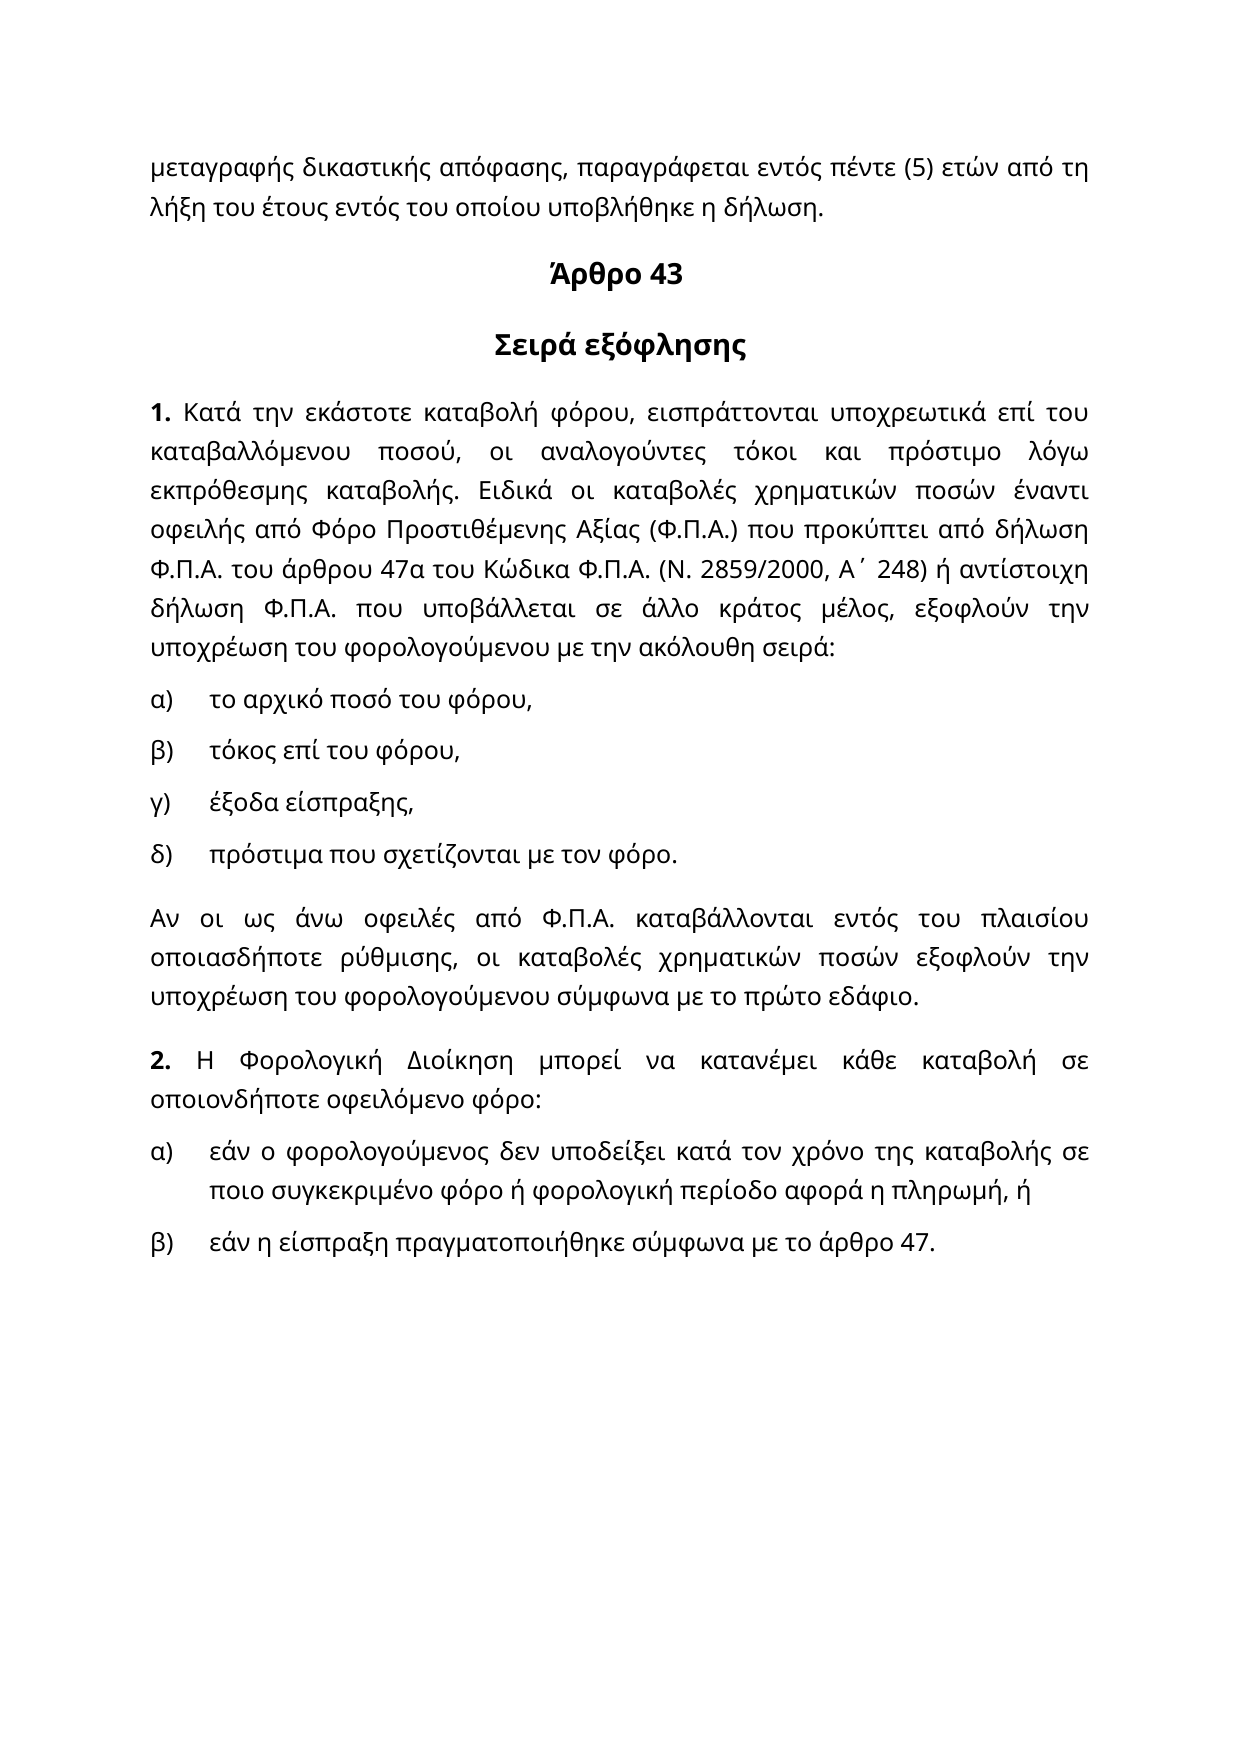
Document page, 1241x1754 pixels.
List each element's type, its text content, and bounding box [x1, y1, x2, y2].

text 2. Η Φορολογική Διοίκηση μπορεί να κατανέμει κάθε καταβολή σε οποιονδήποτε οφειλόμενο φόρο: [150, 1043, 1090, 1116]
subtitle Σειρά εξόφλησης [150, 324, 1090, 364]
list β) τόκος επί του φόρου, [150, 733, 1090, 767]
text Αν οι ως άνω οφειλές από Φ.Π.Α. καταβάλλονται εντός του πλαισίου οποιασδήποτε ρύθμισης, οι καταβολές χρηματικών ποσών εξοφλούν την υποχρέωση του φορολογούμενου σύμφωνα με το πρώτο εδάφιο. [150, 900, 1090, 1013]
list δ) πρόστιμα που σχετίζονται με τον φόρο. [150, 836, 1090, 870]
text 1. Κατά την εκάστοτε καταβολή φόρου, εισπράττονται υποχρεωτικά επί του καταβαλλόμενου ποσού, οι αναλογούντες τόκοι και πρόστιμο λόγω εκπρόθεσμης καταβολής. Ειδικά οι καταβολές χρηματικών ποσών έναντι οφειλής από Φόρο Προστιθέμενης Αξίας (Φ.Π.Α.) που προκύπτει από δήλωση Φ.Π.Α. του άρθρου 47α του Κώδικα Φ.Π.Α. (Ν. 2859/2000, Α΄ 248) ή αντίστοιχη δήλωση Φ.Π.Α. που υποβάλλεται σε άλλο κράτος μέλος, εξοφλούν την υποχρέωση του φορολογούμενου με την ακόλουθη σειρά: [150, 394, 1090, 664]
list α) το αρχικό ποσό του φόρου, [150, 681, 1090, 715]
text μεταγραφής δικαστικής απόφασης, παραγράφεται εντός πέντε (5) ετών από τη λήξη του έτους εντός του οποίου υποβλήθηκε η δήλωση. [150, 150, 1090, 223]
list β) εάν η είσπραξη πραγματοποιήθηκε σύμφωνα με το άρθρο 47. [150, 1224, 1090, 1259]
list γ) έξοδα είσπραξης, [150, 784, 1090, 819]
list α) εάν ο φορολογούμενος δεν υποδείξει κατά τον χρόνο της καταβολής σε ποιο συγκεκριμένο φόρο ή φορολογική περίοδο αφορά η πληρωμή, ή [150, 1134, 1090, 1207]
subtitle Άρθρο 43 [150, 253, 1090, 293]
